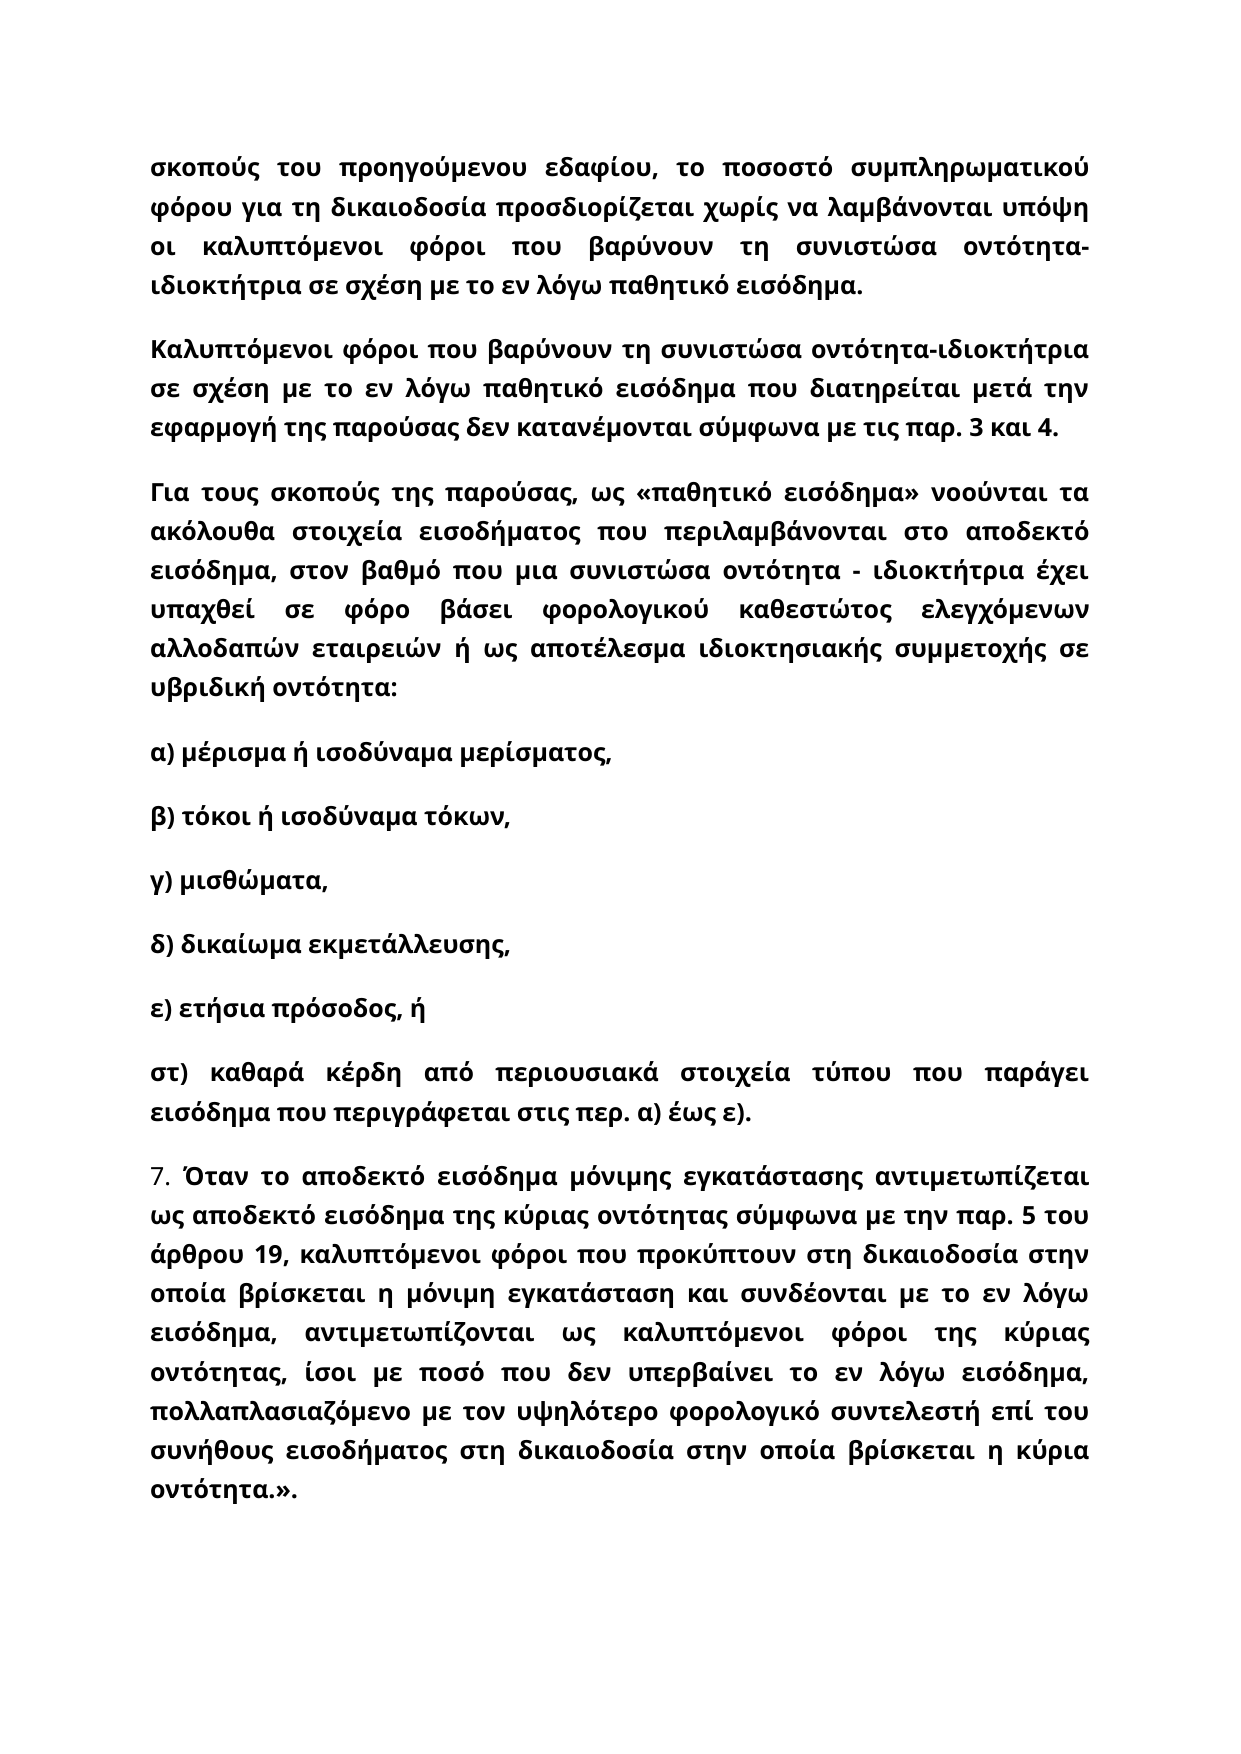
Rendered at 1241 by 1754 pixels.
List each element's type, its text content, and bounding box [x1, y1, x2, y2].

text στ) καθαρά κέρδη από περιουσιακά στοιχεία τύπου που παράγει εισόδημα που περιγράφεται στις περ. α) έως ε). [150, 1055, 1090, 1128]
text Για τους σκοπούς της παρούσας, ως «παθητικό εισόδημα» νοούνται τα ακόλουθα στοιχεία εισοδήματος που περιλαμβάνονται στο αποδεκτό εισόδημα, στον βαθμό που μια συνιστώσα οντότητα - ιδιοκτήτρια έχει υπαχθεί σε φόρο βάσει φορολογικού καθεστώτος ελεγχόμενων αλλοδαπών εταιρειών ή ως αποτέλεσμα ιδιοκτησιακής συμμετοχής σε υβριδική οντότητα: [150, 474, 1090, 704]
text ε) ετήσια πρόσοδος, ή [150, 991, 1090, 1025]
text Καλυπτόμενοι φόροι που βαρύνουν τη συνιστώσα οντότητα-ιδιοκτήτρια σε σχέση με το εν λόγω παθητικό εισόδημα που διατηρείται μετά την εφαρμογή της παρούσας δεν κατανέμονται σύμφωνα με τις παρ. 3 και 4. [150, 332, 1090, 444]
text σκοπούς του προηγούμενου εδαφίου, το ποσοστό συμπληρωματικού φόρου για τη δικαιοδοσία προσδιορίζεται χωρίς να λαμβάνονται υπόψη οι καλυπτόμενοι φόροι που βαρύνουν τη συνιστώσα οντότητα-ιδιοκτήτρια σε σχέση με το εν λόγω παθητικό εισόδημα. [150, 150, 1090, 302]
text β) τόκοι ή ισοδύναμα τόκων, [150, 798, 1090, 832]
text 7. Όταν το αποδεκτό εισόδημα μόνιμης εγκατάστασης αντιμετωπίζεται ως αποδεκτό εισόδημα της κύριας οντότητας σύμφωνα με την παρ. 5 του άρθρου 19, καλυπτόμενοι φόροι που προκύπτουν στη δικαιοδοσία στην οποία βρίσκεται η μόνιμη εγκατάσταση και συνδέονται με το εν λόγω εισόδημα, αντιμετωπίζονται ως καλυπτόμενοι φόροι της κύριας οντότητας, ίσοι με ποσό που δεν υπερβαίνει το εν λόγω εισόδημα, πολλαπλασιαζόμενο με τον υψηλότερο φορολογικό συντελεστή επί του συνήθους εισοδήματος στη δικαιοδοσία στην οποία βρίσκεται η κύρια οντότητα.». [150, 1158, 1090, 1506]
text δ) δικαίωμα εκμετάλλευσης, [150, 927, 1090, 961]
text α) μέρισμα ή ισοδύναμα μερίσματος, [150, 734, 1090, 768]
text γ) μισθώματα, [150, 862, 1090, 897]
